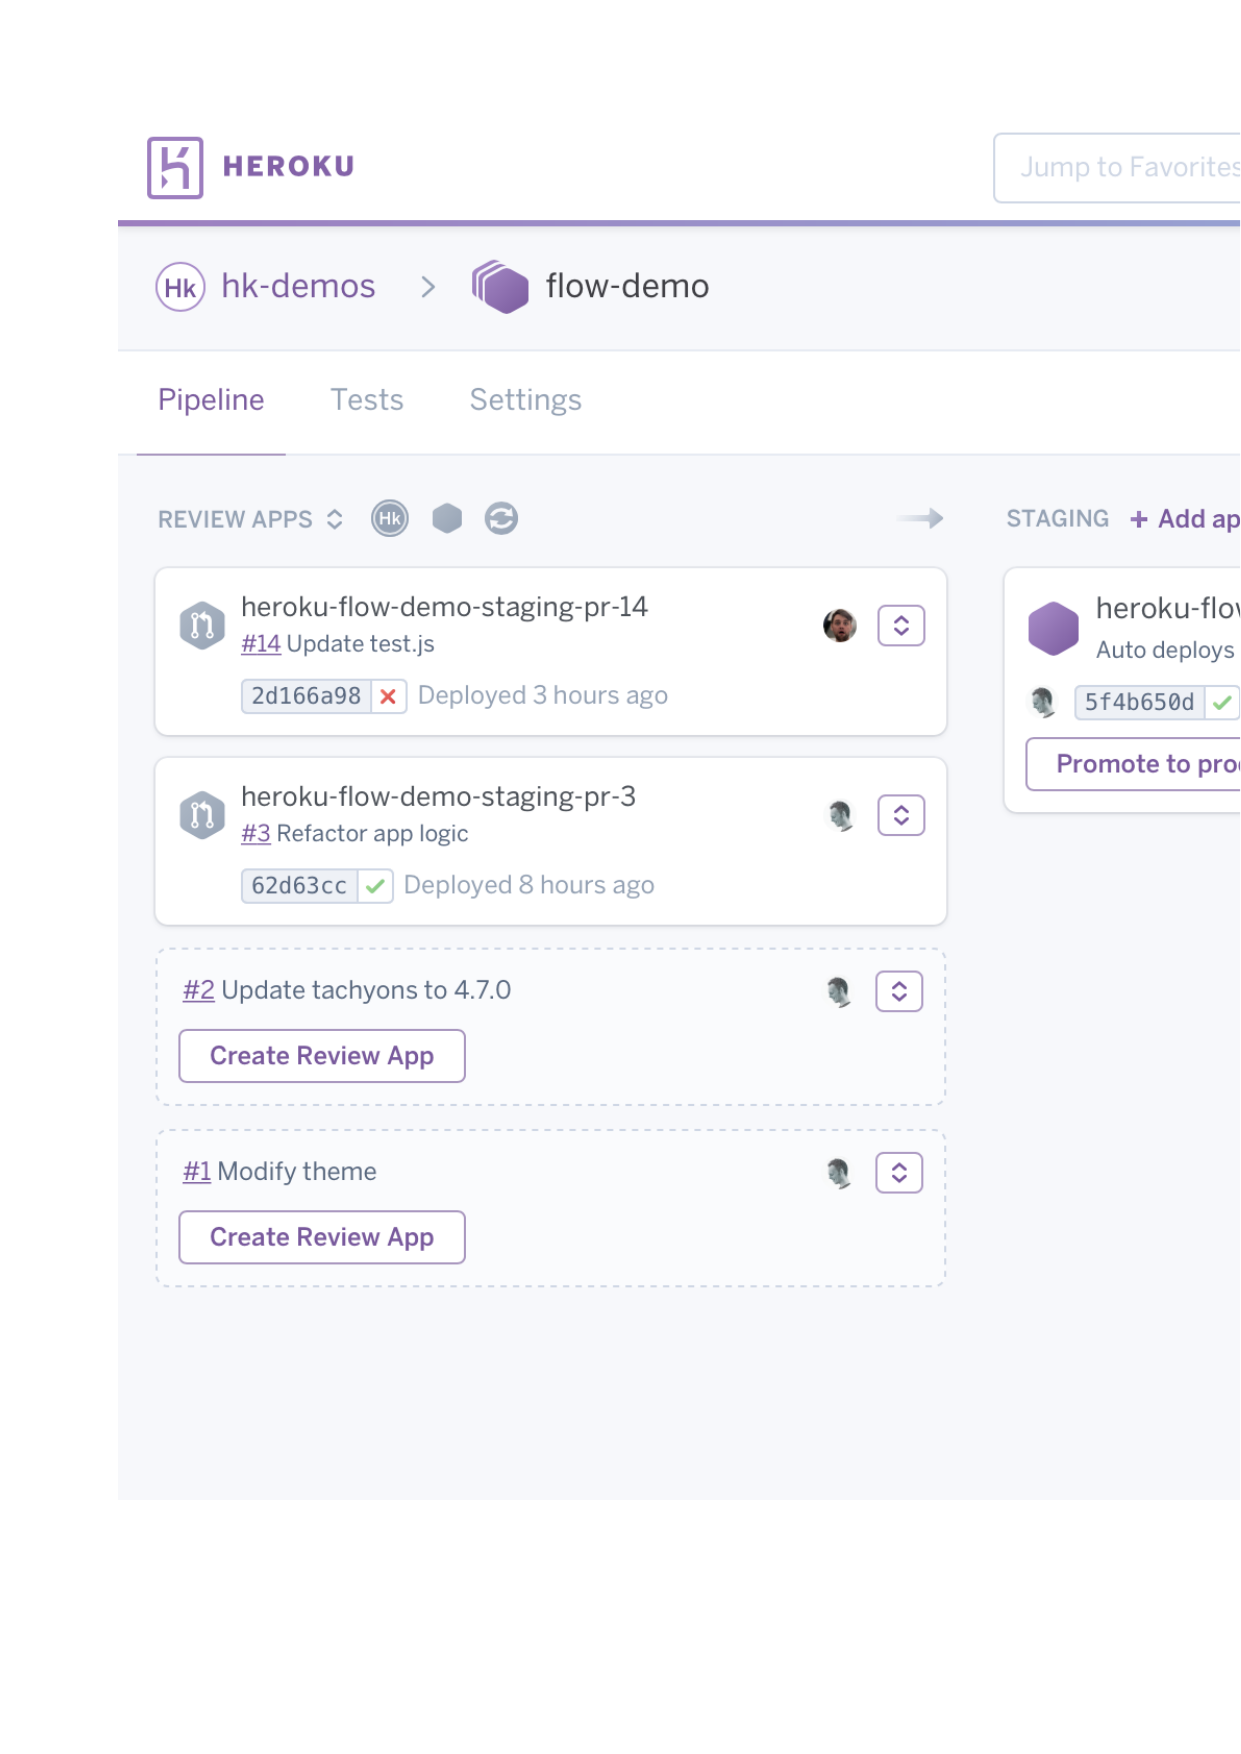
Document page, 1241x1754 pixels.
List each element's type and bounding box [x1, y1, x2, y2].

picture [118, 118, 1241, 1500]
